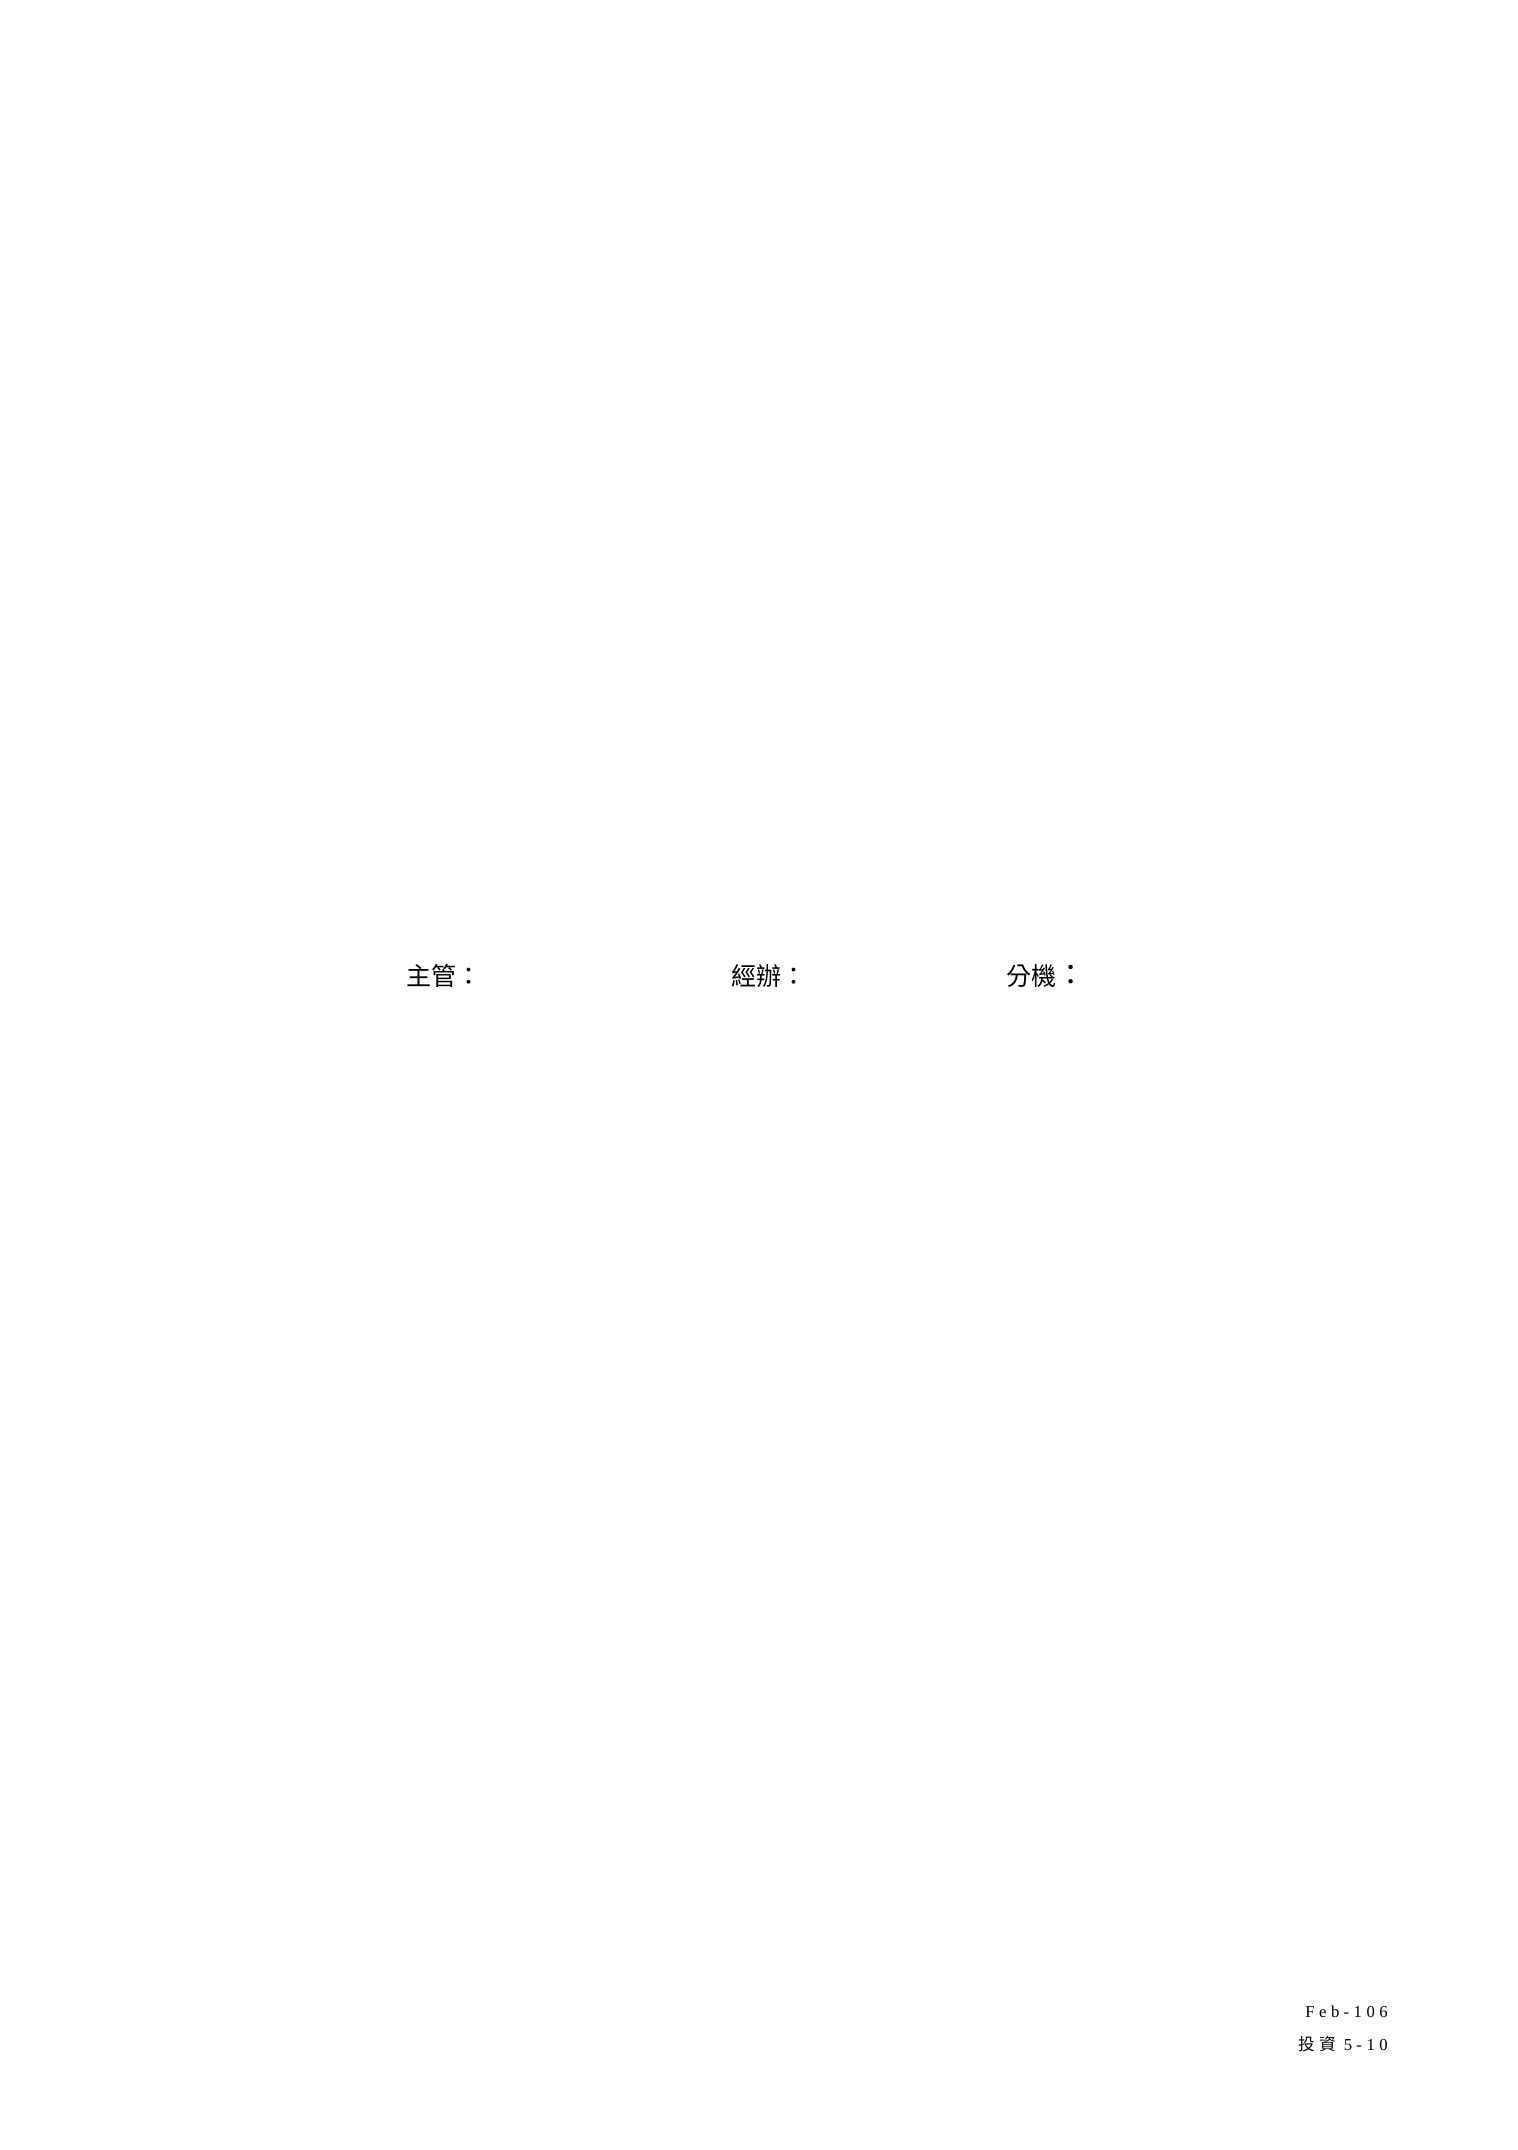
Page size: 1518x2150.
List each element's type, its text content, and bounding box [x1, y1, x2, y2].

text 主管： 經辦： 分機： [103, 931, 1387, 994]
